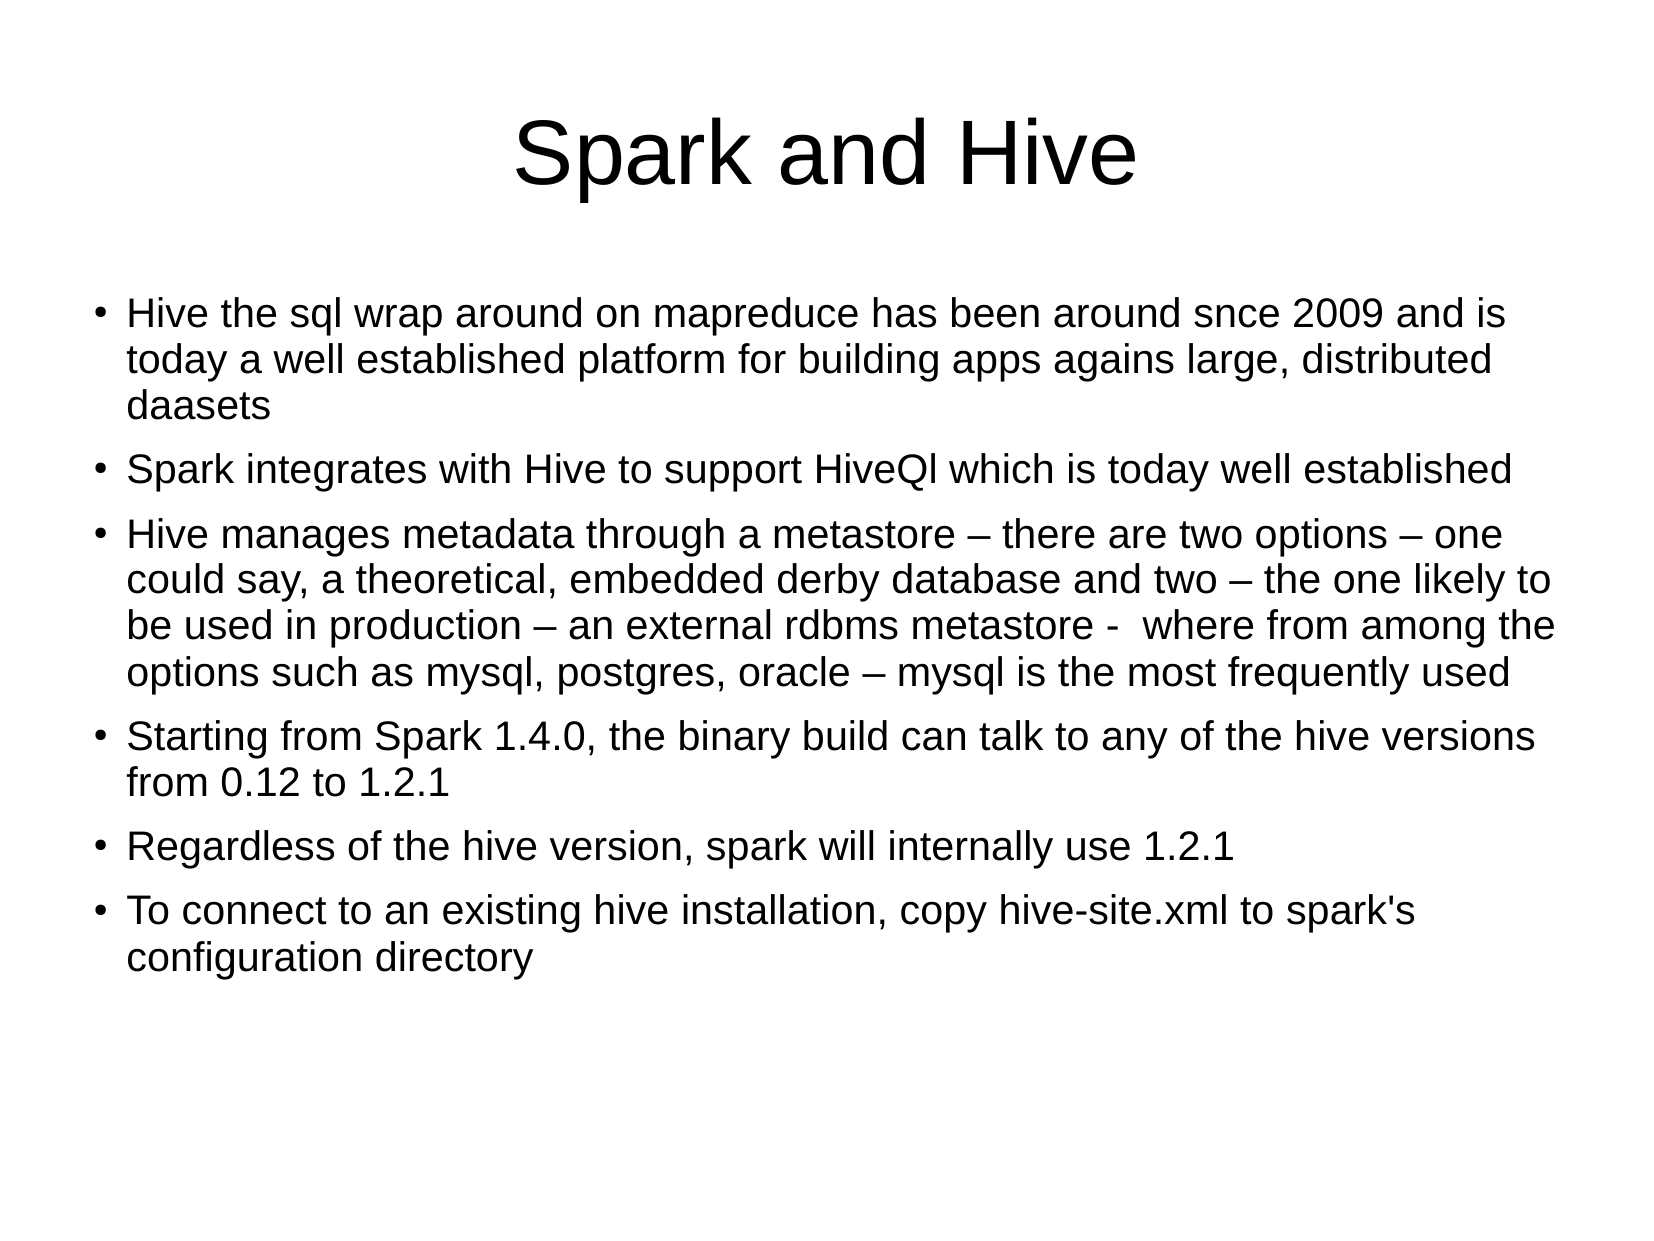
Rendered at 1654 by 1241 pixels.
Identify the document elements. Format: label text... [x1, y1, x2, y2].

list Hive the sql wrap around on mapreduce has been around snce 2009 and is today a well established platform for building apps agains large, distributed daasets Spark integrates with Hive to support HiveQl which is today well established Hive manages metadata through a metastore – there are two options – one could say, a theoretical, embedded derby database and two – the one likely to be used in production – an external rdbms metastore - where from among the options such as mysql, postgres, oracle – mysql is the most frequently used Starting from Spark 1.4.0, the binary build can talk to any of the hive versions from 0.12 to 1.2.1 Regardless of the hive version, spark will internally use 1.2.1 To connect to an existing hive installation, copy hive-site.xml to spark's configuration directory [82, 290, 1571, 1010]
title Spark and Hive [82, 49, 1571, 257]
